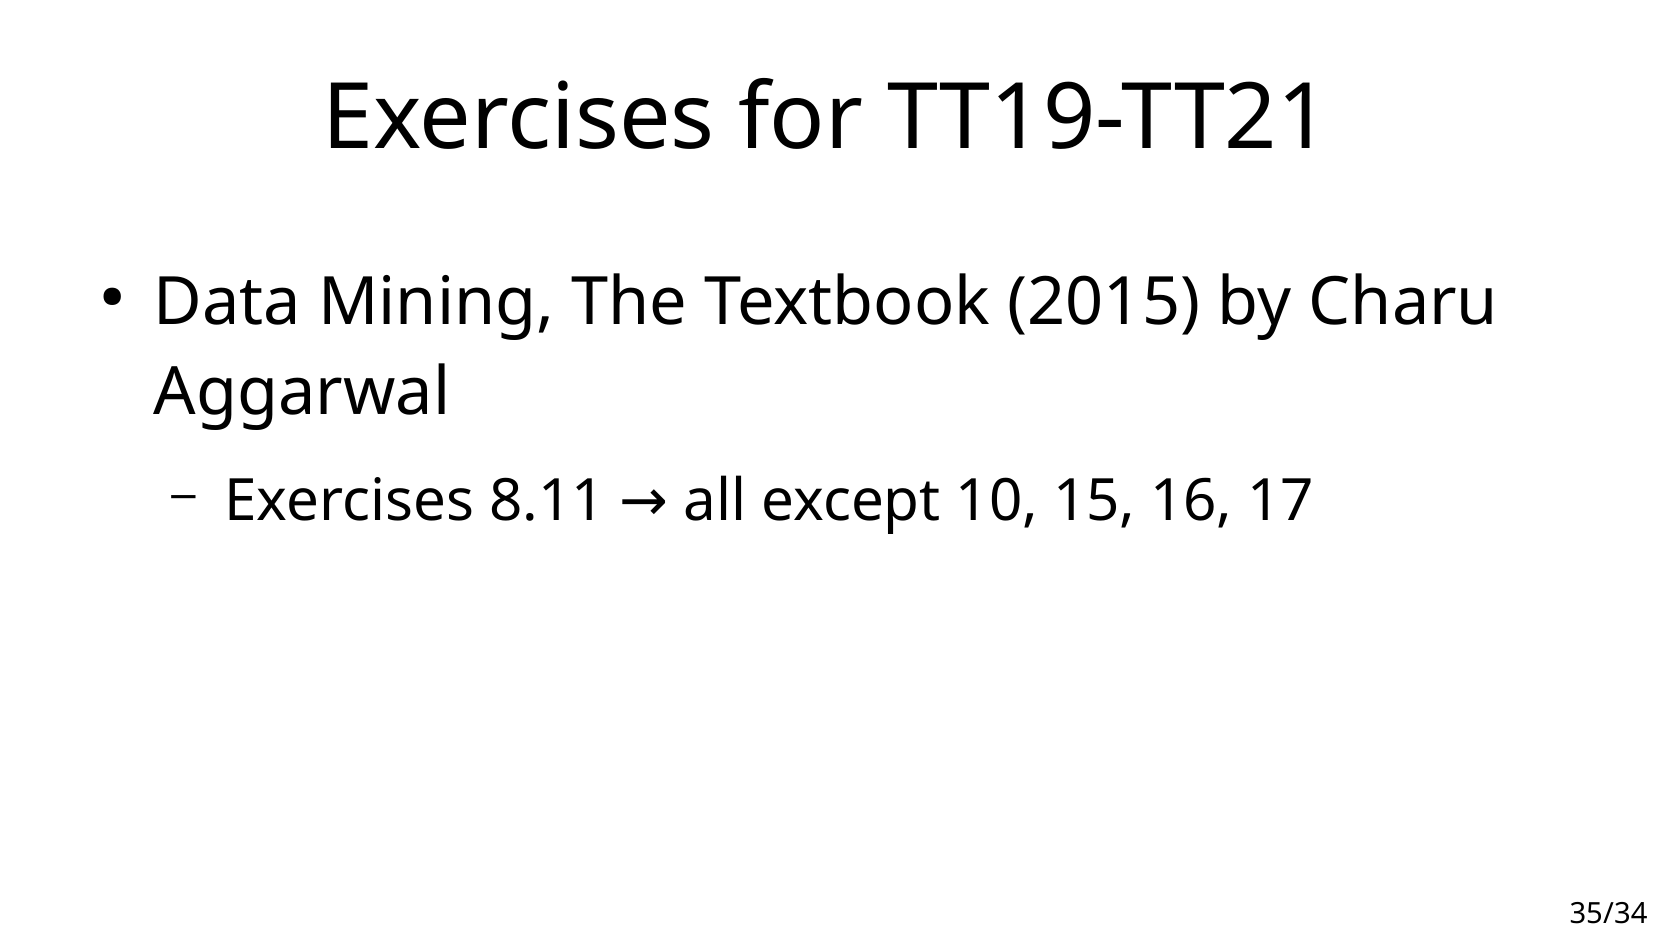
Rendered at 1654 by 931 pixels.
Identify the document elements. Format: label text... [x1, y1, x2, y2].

title Exercises for TT19-TT21 [82, 1, 1571, 226]
list Data Mining, The Textbook (2015) by Charu Aggarwal Exercises 8.11 → all except 10, 15, 16, 17 [82, 253, 1571, 793]
